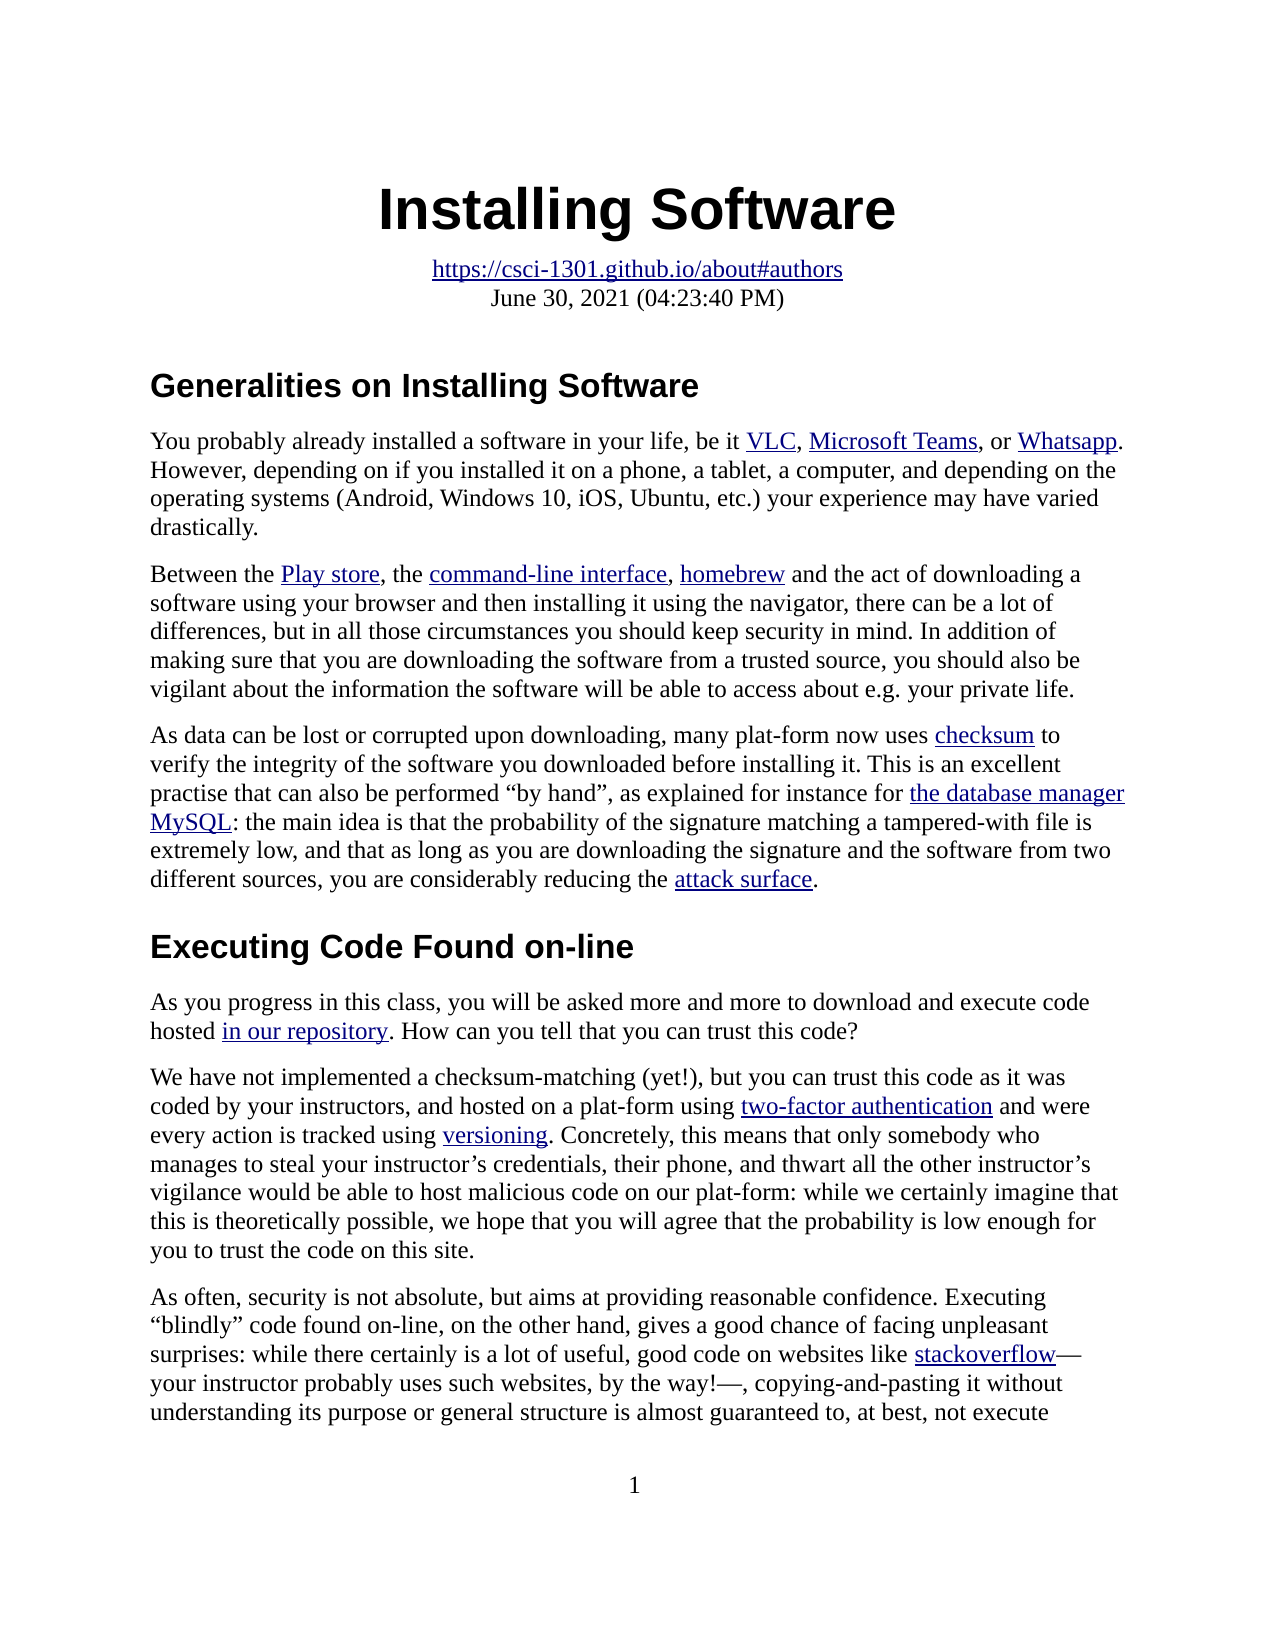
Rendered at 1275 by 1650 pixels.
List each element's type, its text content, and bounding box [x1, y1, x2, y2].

text We have not implemented a checksum-matching (yet!), but you can trust this code as it was coded by your instructors, and hosted on a plat-form using two-factor authentication and were every action is tracked using versioning. Concretely, this means that only somebody who manages to steal your instructor’s credentials, their phone, and thwart all the other instructor’s vigilance would be able to host malicious code on our plat-form: while we certainly imagine that this is theoretically possible, we hope that you will agree that the probability is low enough for you to trust the code on this site. [150, 1062, 1125, 1264]
title Installing Software [150, 175, 1125, 242]
text As often, security is not absolute, but aims at providing reasonable confidence. Executing “blindly” code found on-line, on the other hand, gives a good chance of facing unpleasant surprises: while there certainly is a lot of useful, good code on websites like stackoverflow—your instructor probably uses such websites, by the way!—, copying-and-pasting it without understanding its purpose or general structure is almost guaranteed to, at best, not execute [150, 1282, 1125, 1425]
text June 30, 2021 (04:23:40 PM) [150, 283, 1125, 312]
subtitle Generalities on Installing Software [150, 366, 1125, 404]
text You probably already installed a software in your life, be it VLC, Microsoft Teams, or Whatsapp. However, depending on if you installed it on a phone, a tablet, a computer, and depending on the operating systems (Android, Windows 10, iOS, Ubuntu, etc.) your experience may have varied drastically. [150, 426, 1125, 541]
text https://csci-1301.github.io/about#authors [150, 254, 1125, 283]
text As you progress in this class, you will be asked more and more to download and execute code hosted in our repository. How can you tell that you can trust this code? [150, 987, 1125, 1044]
text Between the Play store, the command-line interface, homebrew and the act of downloading a software using your browser and then installing it using the navigator, there can be a lot of differences, but in all those circumstances you should keep security in mind. In addition of making sure that you are downloading the software from a trusted source, you should also be vigilant about the information the software will be able to access about e.g. your private life. [150, 559, 1125, 703]
text As data can be lost or corrupted upon downloading, many plat-form now uses checksum to verify the integrity of the software you downloaded before installing it. This is an excellent practise that can also be performed “by hand”, as explained for instance for the database manager MySQL: the main idea is that the probability of the signature matching a tampered-with file is extremely low, and that as long as you are downloading the signature and the software from two different sources, you are considerably reducing the attack surface. [150, 721, 1125, 893]
subtitle Executing Code Found on-line [150, 927, 1125, 966]
